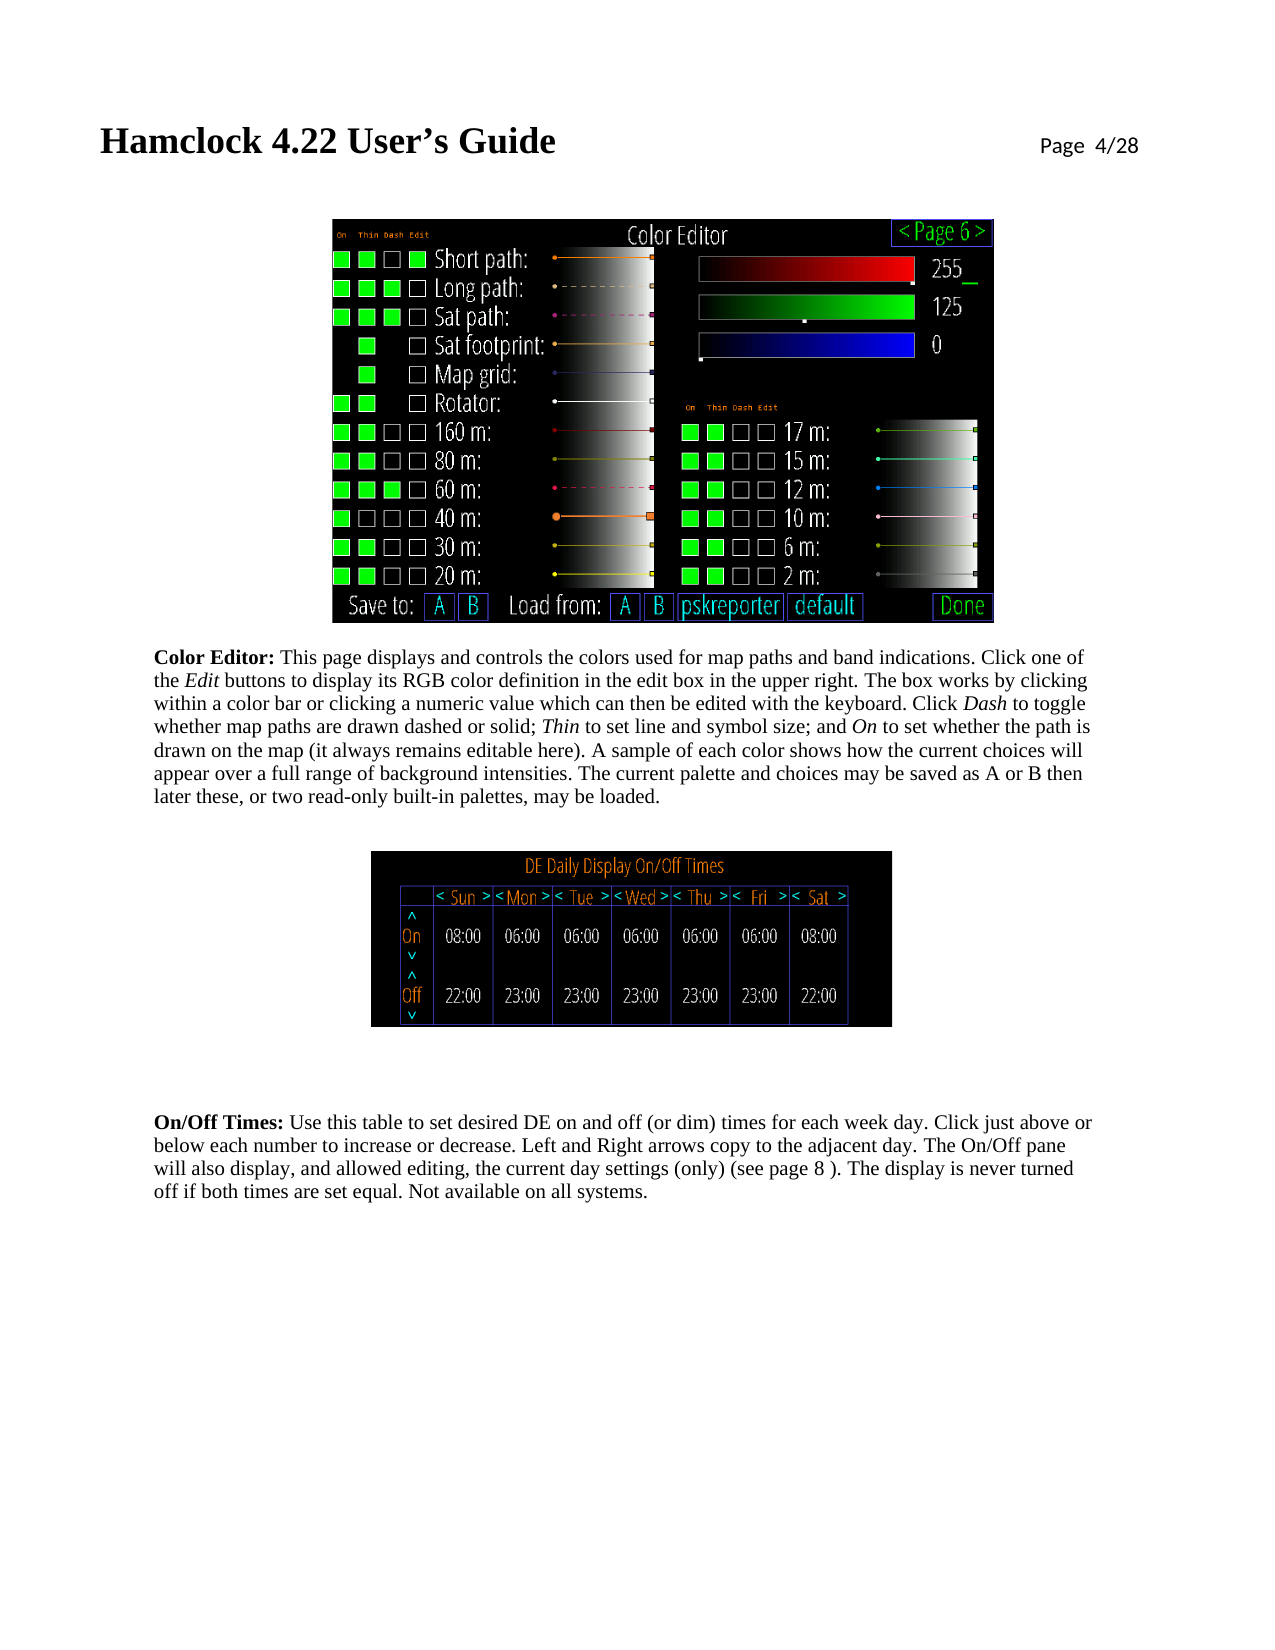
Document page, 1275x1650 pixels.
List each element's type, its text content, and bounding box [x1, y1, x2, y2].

picture [371, 851, 893, 1027]
picture [332, 219, 994, 623]
text On/Off Times: Use this table to set desired DE on and off (or dim) times for each week day. Click just above or below each number to increase or decrease. Left and Right arrows copy to the adjacent day. The On/Off pane will also display, and allowed editing, the current day settings (only) (see page 8 ). The display is never turned off if both times are set equal. Not available on all systems. [154, 1111, 1100, 1203]
text Color Editor: This page displays and controls the colors used for map paths and band indications. Click one of the Edit buttons to display its RGB color definition in the edit box in the upper right. The box works by clicking within a color bar or clicking a numeric value which can then be edited with the keyboard. Click Dash to toggle whether map paths are drawn dashed or solid; Thin to set line and symbol size; and On to set whether the path is drawn on the map (it always remains editable here). A sample of each color shows how the current choices will appear over a full range of background intensities. The current palette and choices may be saved as A or B then later these, or two read-only built-in palettes, may be loaded. [154, 646, 1100, 808]
